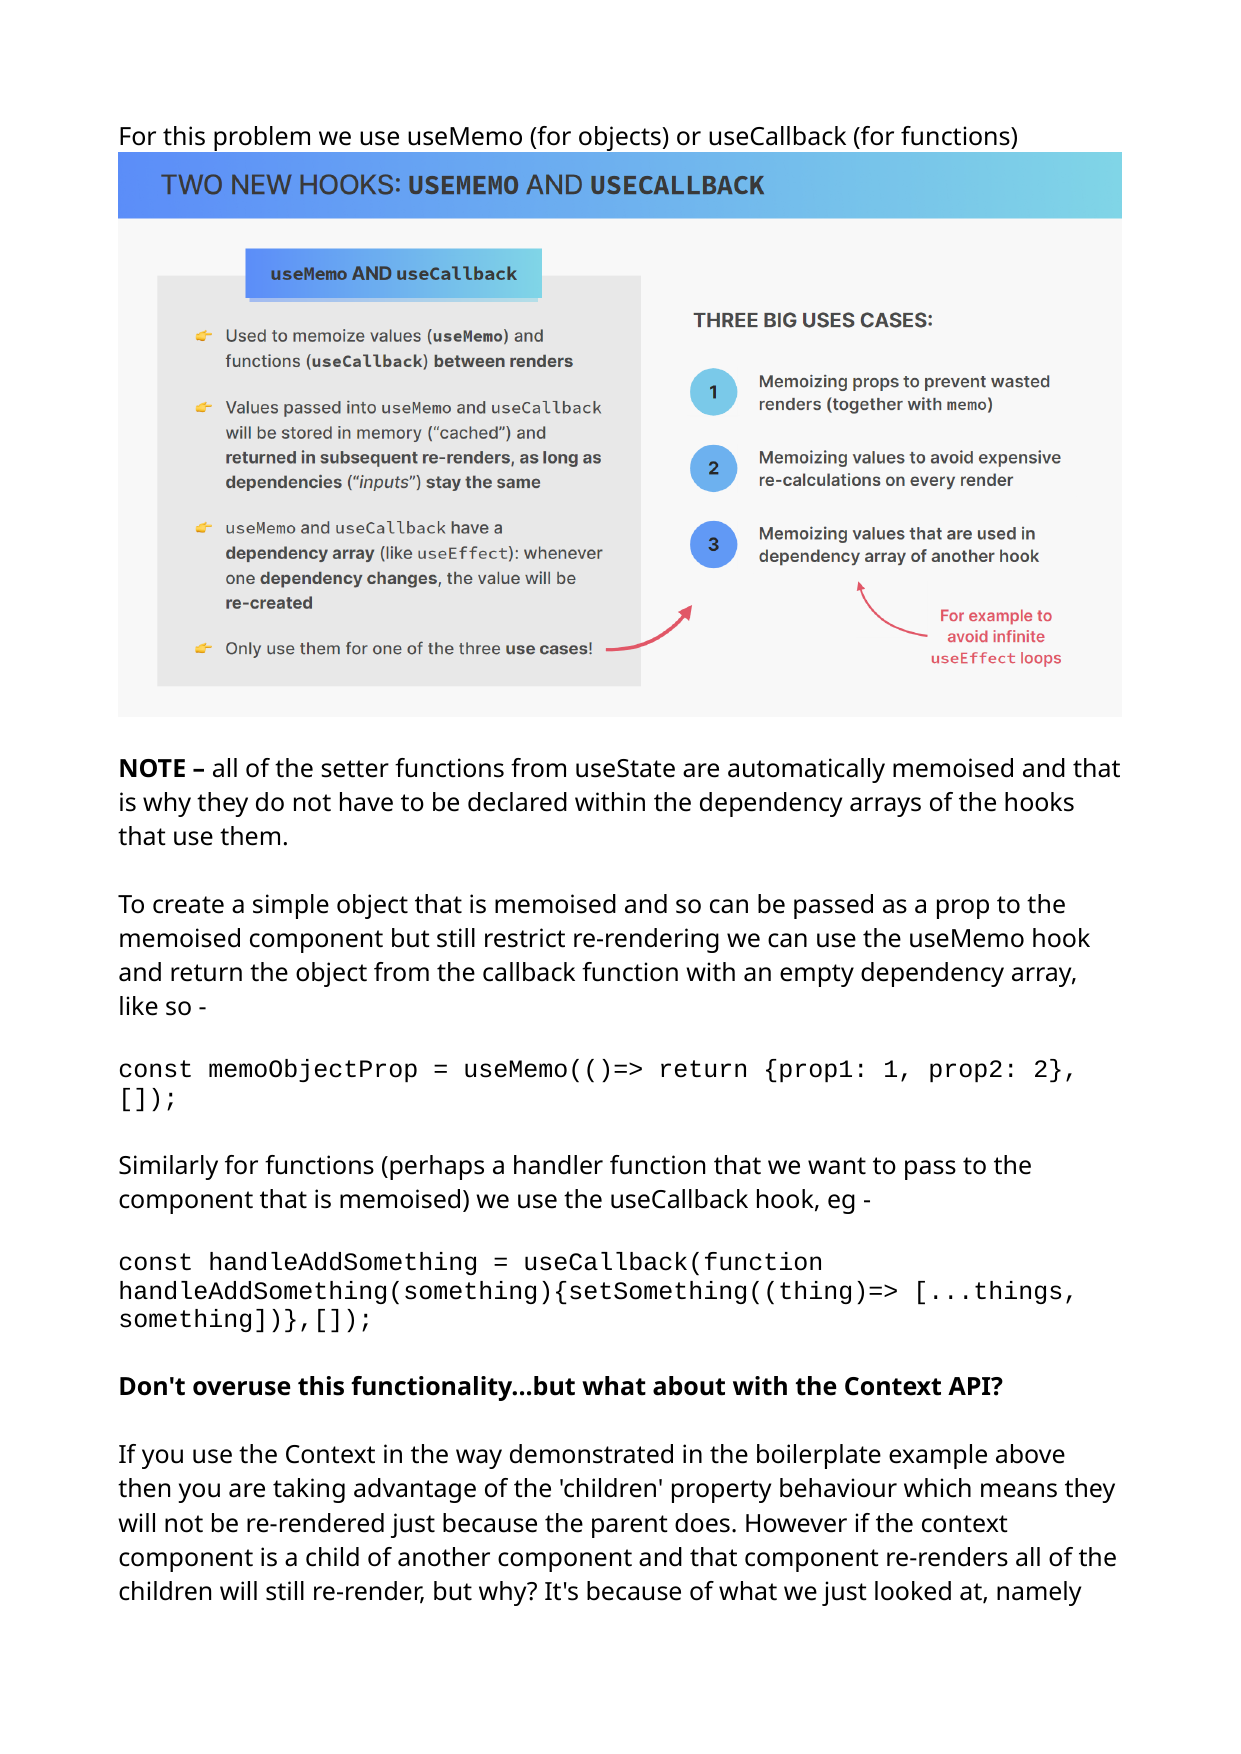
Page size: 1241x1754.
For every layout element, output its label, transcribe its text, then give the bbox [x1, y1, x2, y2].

text If you use the Context in the way demonstrated in the boilerplate example above then you are taking advantage of the 'children' property behaviour which means they will not be re-rendered just because the parent does. However if the context component is a child of another component and that component re-renders all of the children will still re-render, but why? It's because of what we just looked at, namely [118, 1437, 1122, 1607]
text NOTE – all of the setter functions from useState are automatically memoised and that is why they do not have to be declared within the dependency arrays of the hooks that use them. [118, 750, 1122, 853]
text Don't overuse this functionality...but what about with the Context API? [118, 1369, 1122, 1403]
picture [118, 152, 1122, 717]
text const handleAddSomething = useCallback(function handleAddSomething(something){setSomething((thing)=> [...things, something])},[]); [118, 1250, 1122, 1335]
text const memoObjectProp = useMemo(()=> return {prop1: 1, prop2: 2},[]); [118, 1057, 1122, 1114]
text Similarly for functions (perhaps a handler function that we want to pass to the component that is memoised) we use the useCallback hook, eg - [118, 1148, 1122, 1216]
text For this problem we use useMemo (for objects) or useCallback (for functions) [118, 118, 1122, 152]
text To create a simple object that is memoised and so can be passed as a prop to the memoised component but still restrict re-rendering we can use the useMemo hook and return the object from the callback function with an empty dependency array, like so - [118, 887, 1122, 1023]
